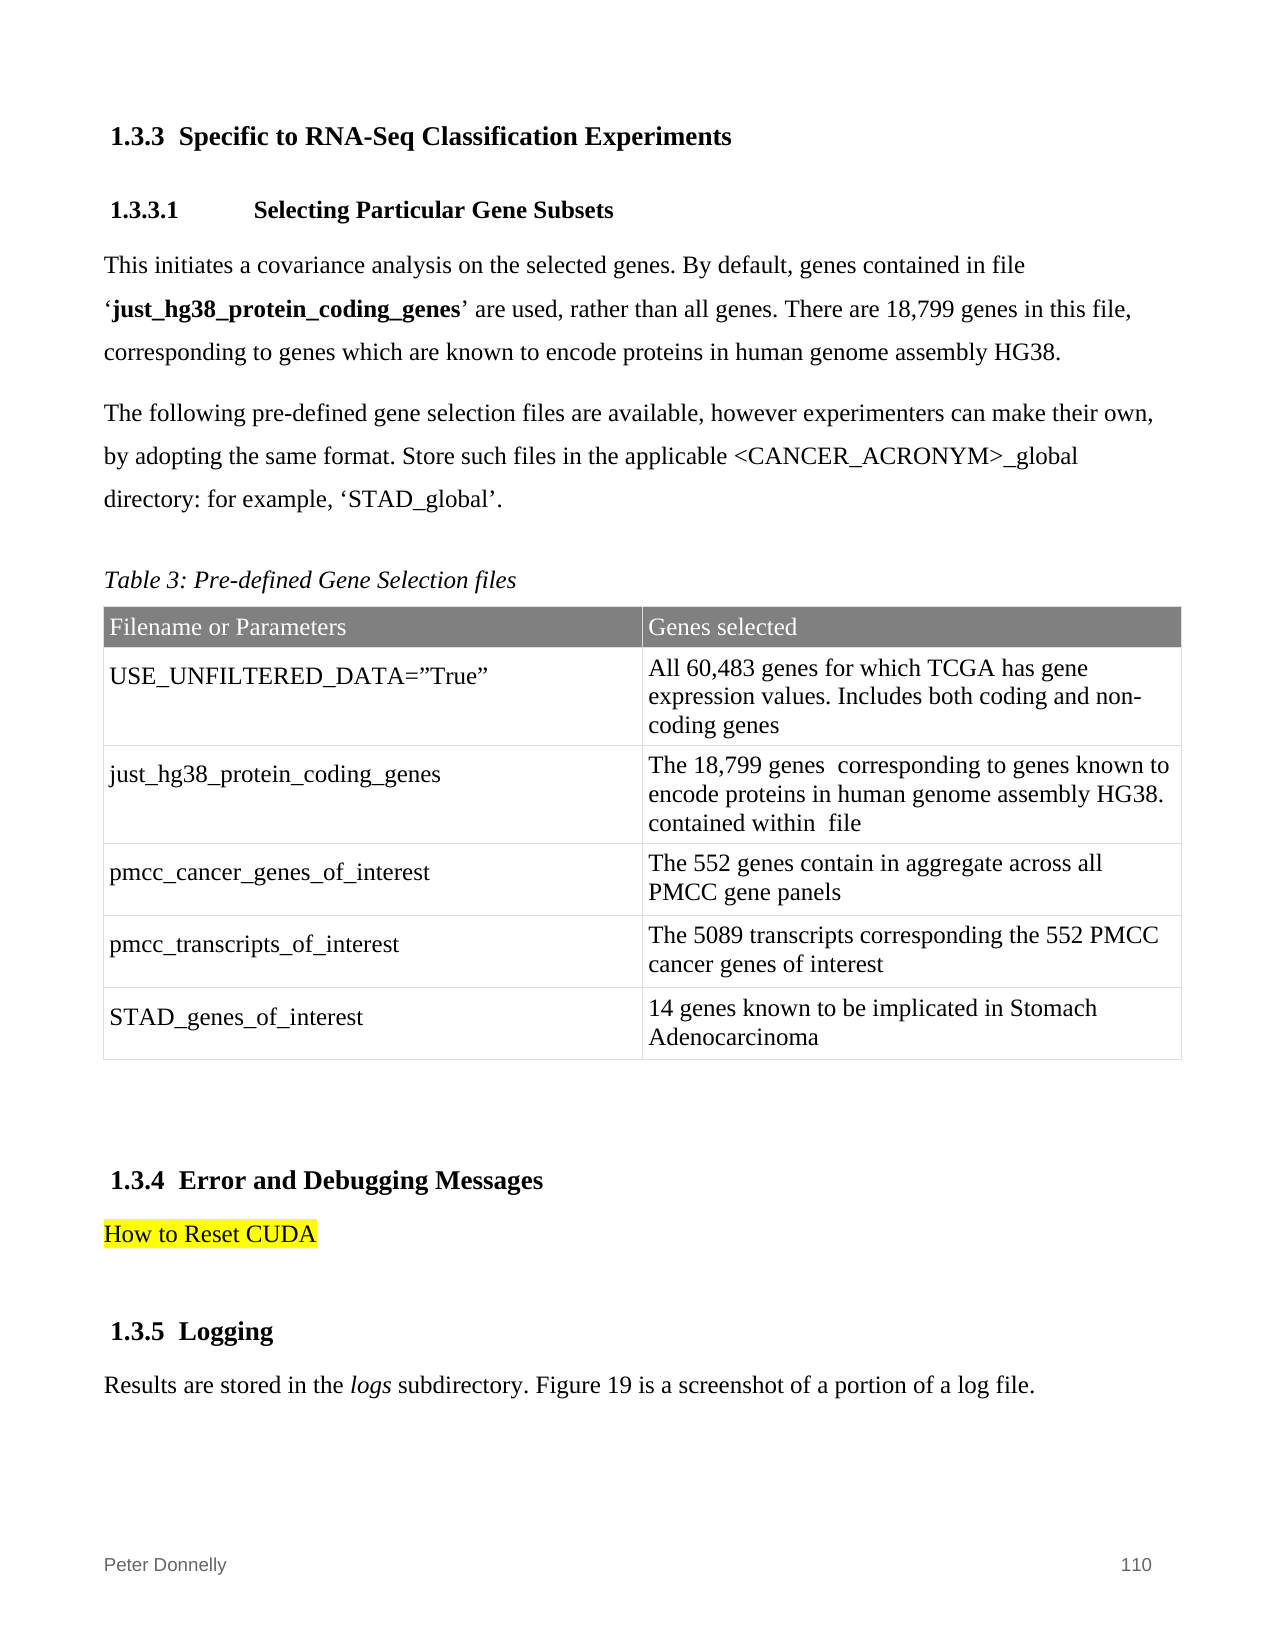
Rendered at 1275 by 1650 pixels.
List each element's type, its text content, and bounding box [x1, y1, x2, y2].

table_cell The 18,799 genes corresponding to genes known to encode proteins in human genome assembly HG38. contained within file [643, 746, 1181, 842]
table_cell The 552 genes contain in aggregate across all PMCC gene panels [643, 844, 1181, 915]
text The following pre-defined gene selection files are available, however experimenters can make their own, by adopting the same format. Store such files in the applicable <CANCER_ACRONYM>_global directory: for example, ‘STAD_global’. [103, 398, 1181, 513]
table_header Filename or Parameters [104, 607, 642, 647]
subtitle Specific to RNA-Seq Classification Experiments [103, 120, 1181, 151]
table_header Genes selected [643, 607, 1181, 647]
table_cell USE_UNFILTERED_DATA=”True” [104, 648, 642, 744]
subtitle Logging [103, 1316, 1181, 1347]
text Table 3: Pre-defined Gene Selection files [103, 565, 1181, 594]
table_cell The 5089 transcripts corresponding the 552 PMCC cancer genes of interest [643, 916, 1181, 987]
text This initiates a covariance analysis on the selected genes. By default, genes contained in file ‘just_hg38_protein_coding_genes’ are used, rather than all genes. There are 18,799 genes in this file, corresponding to genes which are known to encode proteins in human genome assembly HG38. [103, 251, 1181, 366]
text Results are stored in the logs subdirectory. Figure 19 is a screenshot of a portion of a log file. [103, 1370, 1181, 1399]
subtitle Error and Debugging Messages [103, 1164, 1181, 1196]
table_cell 14 genes known to be implicated in Stomach Adenocarcinoma [643, 988, 1181, 1059]
table_cell pmcc_cancer_genes_of_interest [104, 844, 642, 915]
table_cell All 60,483 genes for which TCGA has gene expression values. Includes both coding and non-coding genes [643, 648, 1181, 744]
table_cell just_hg38_protein_coding_genes [104, 746, 642, 842]
table_cell STAD_genes_of_interest [104, 988, 642, 1059]
text How to Reset CUDA [103, 1219, 1181, 1248]
subtitle Selecting Particular Gene Subsets [103, 195, 1181, 224]
table_cell pmcc_transcripts_of_interest [104, 916, 642, 987]
